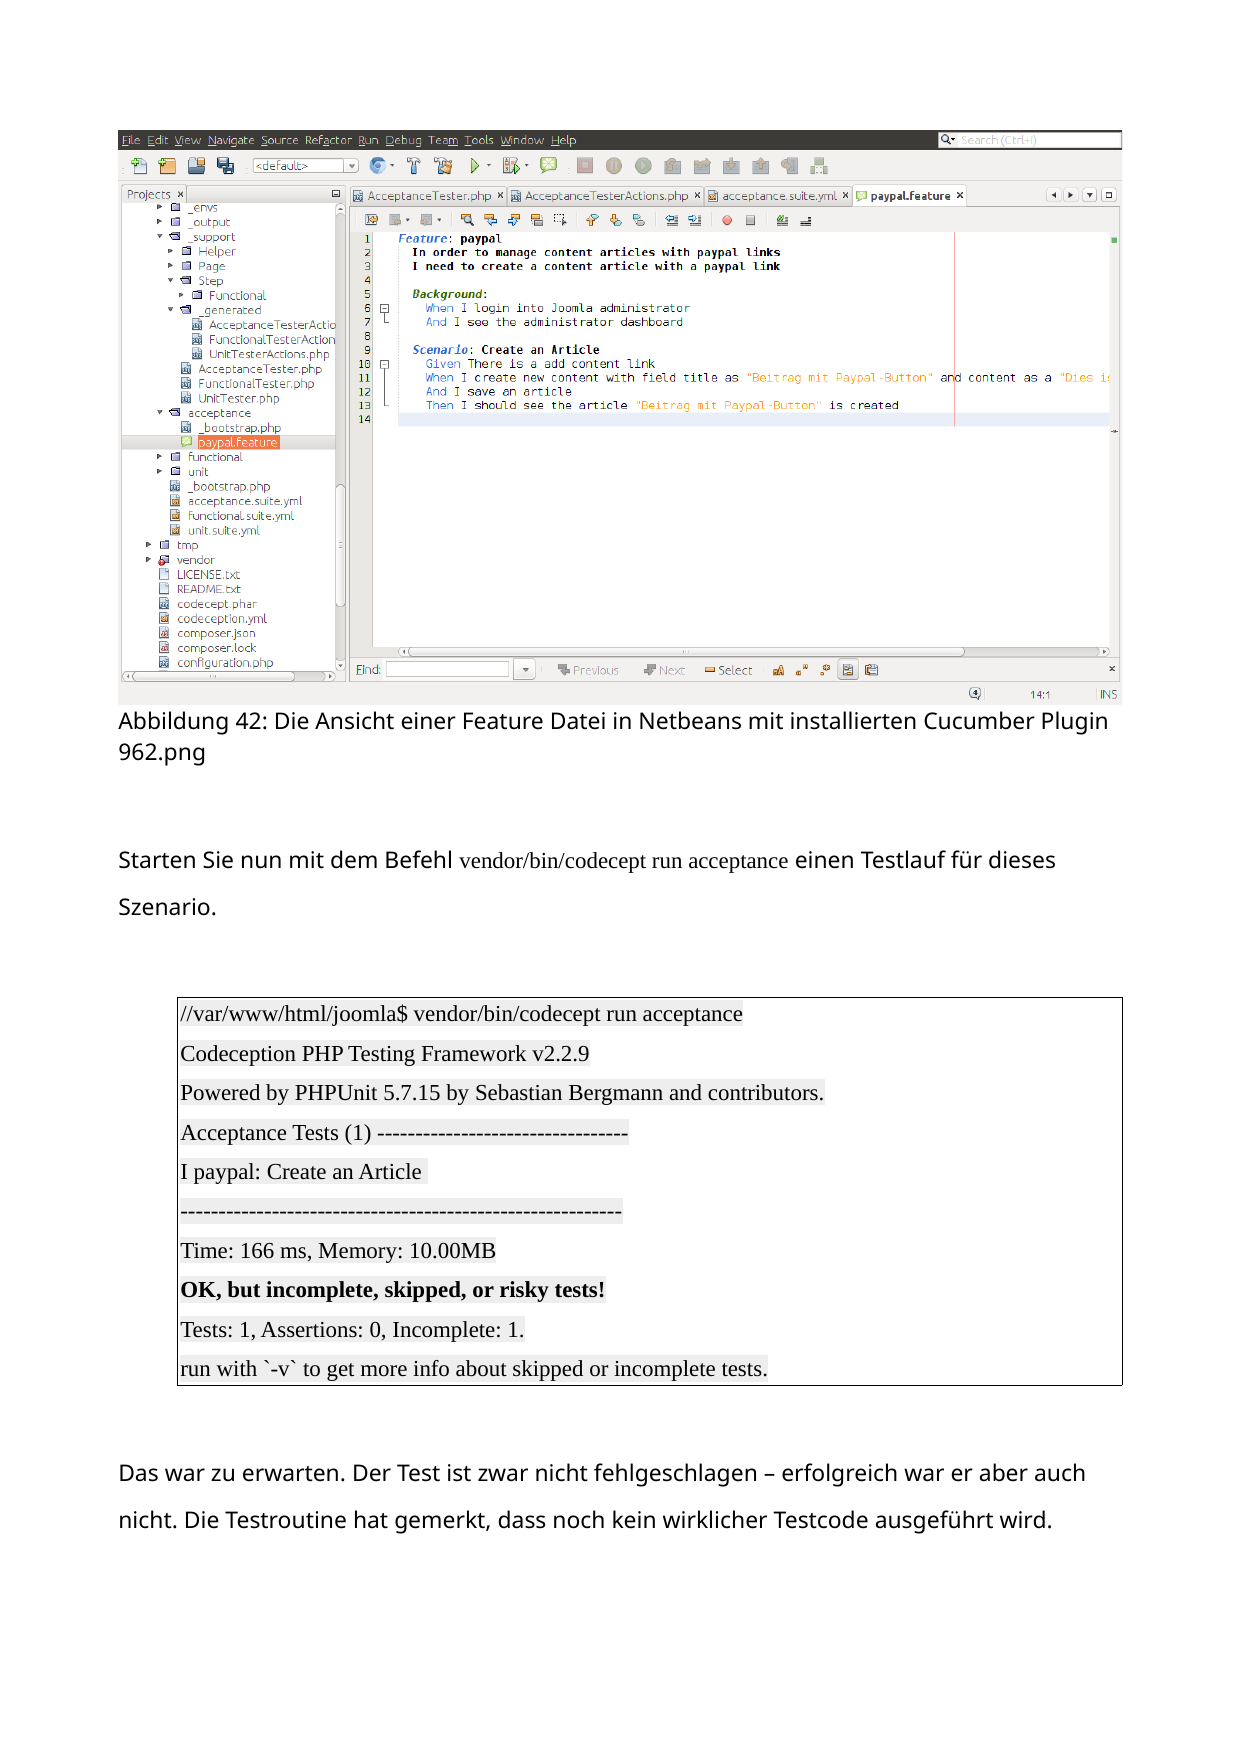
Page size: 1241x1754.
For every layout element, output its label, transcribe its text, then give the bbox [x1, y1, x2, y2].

text Das war zu erwarten. Der Test ist zwar nicht fehlgeschlagen – erfolgreich war er aber auch nicht. Die Testroutine hat gemerkt, dass noch kein wirklicher Testcode ausgeführt wird. [118, 1457, 1122, 1535]
picture [118, 130, 1123, 705]
text //var/www/html/joomla$ vendor/bin/codecept run acceptance Codeception PHP Testing Framework v2.2.9 Powered by PHPUnit 5.7.15 by Sebastian Bergmann and contributors. Acceptance Tests (1) --------------------------------- I paypal: Create an Article ---------------------------------------------------------- Time: 166 ms, Memory: 10.00MB OK, but incomplete, skipped, or risky tests! Tests: 1, Assertions: 0, Incomplete: 1. run with `-v` to get more info about skipped or incomplete tests. [178, 998, 1122, 1385]
text Starten Sie nun mit dem Befehl vendor/bin/codecept run acceptance einen Testlauf für dieses Szenario. [118, 844, 1122, 922]
text Abbildung 42: Die Ansicht einer Feature Datei in Netbeans mit installierten Cucumber Plugin 962.png [118, 705, 1122, 767]
